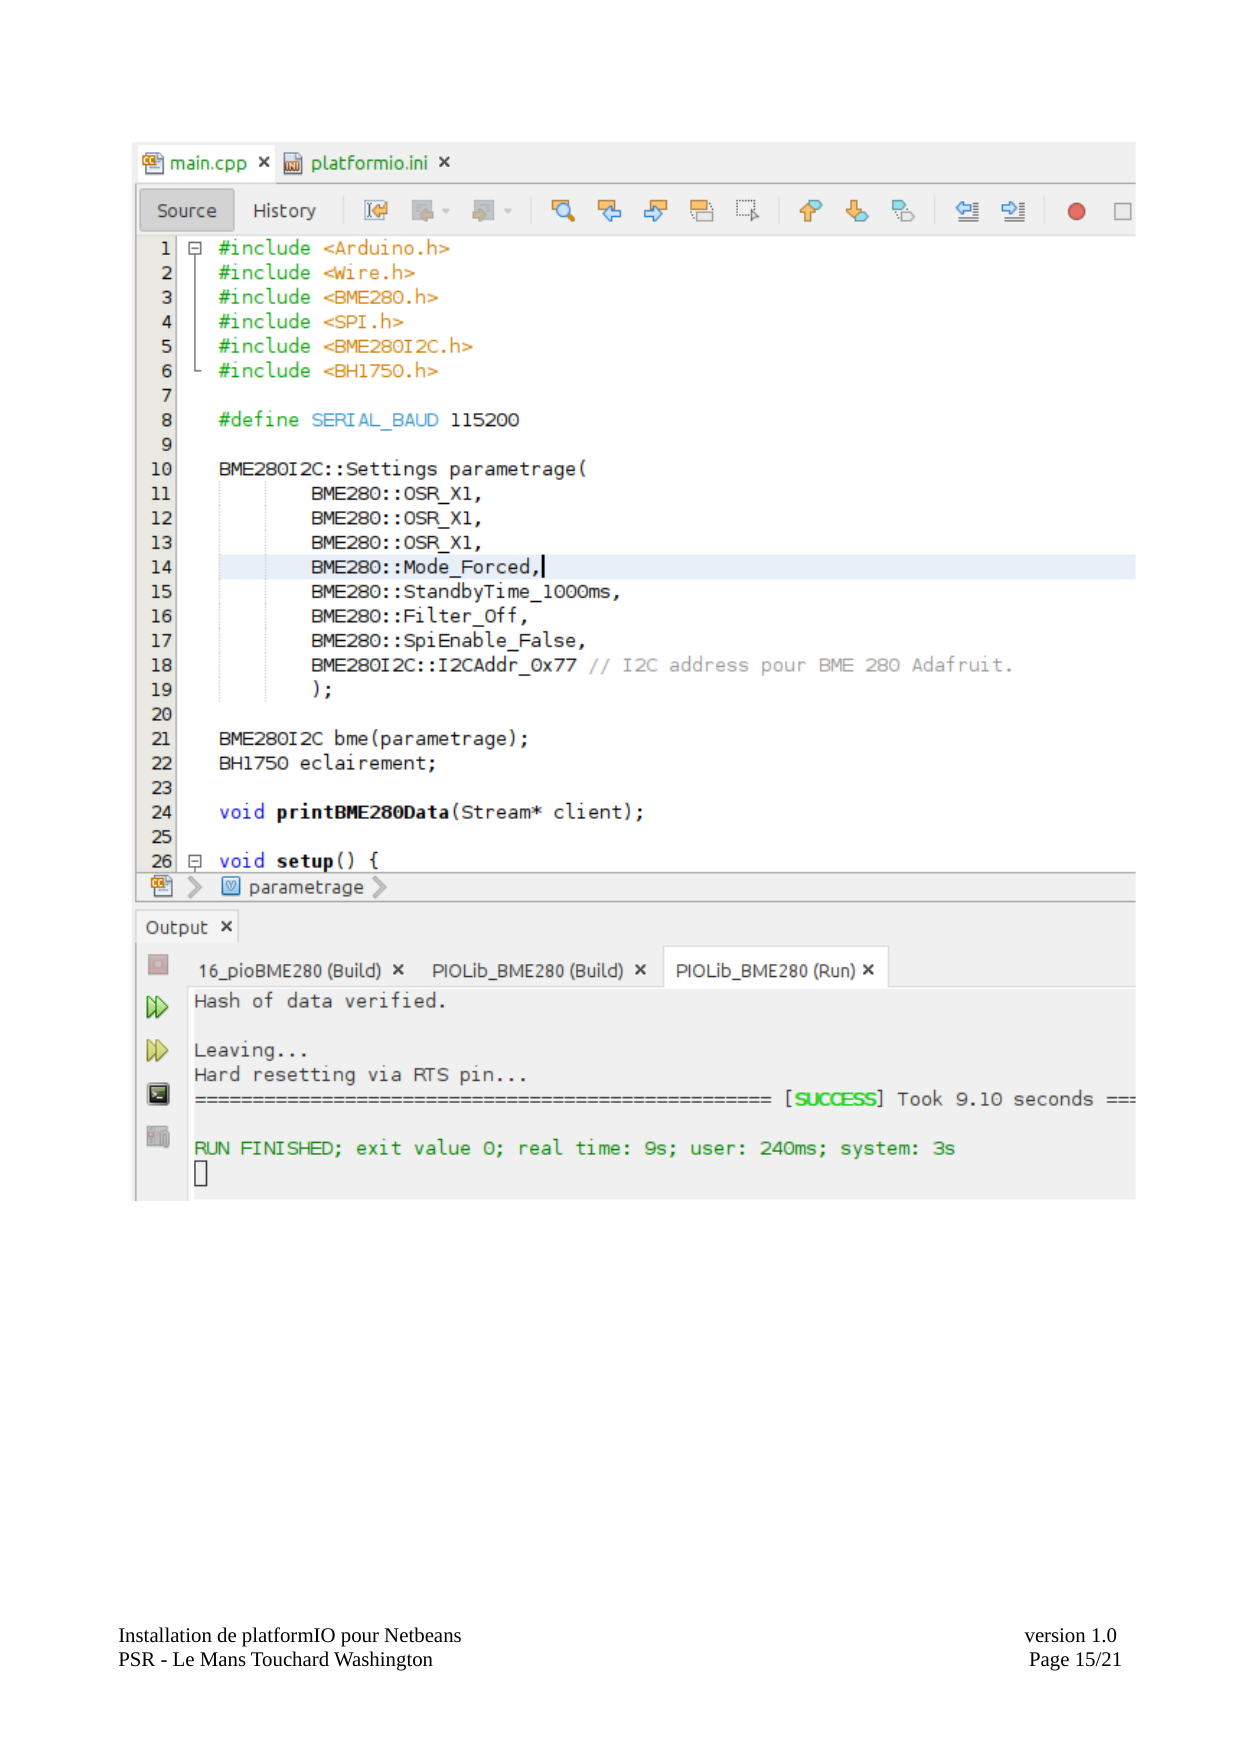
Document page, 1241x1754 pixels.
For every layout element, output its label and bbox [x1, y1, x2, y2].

picture [131, 142, 1136, 1201]
